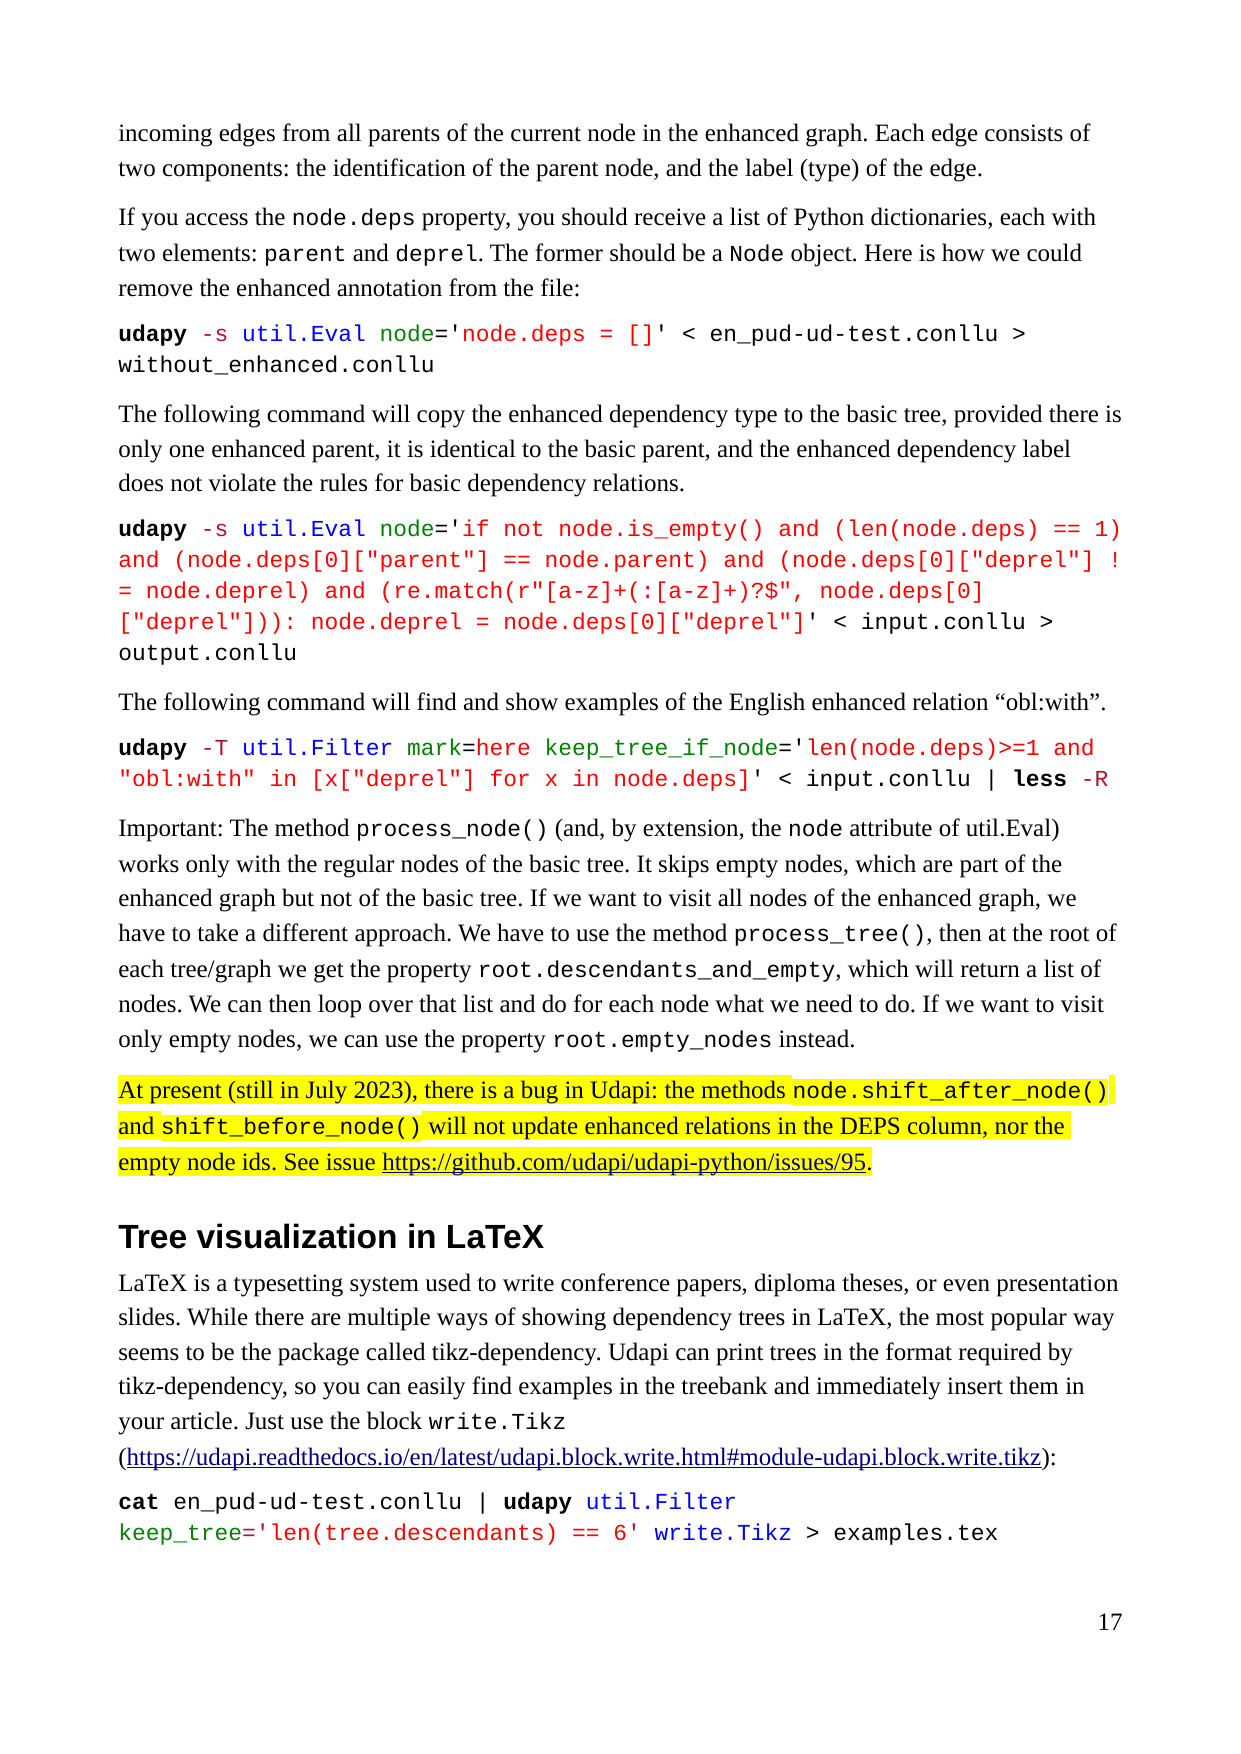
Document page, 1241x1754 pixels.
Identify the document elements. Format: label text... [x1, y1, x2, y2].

text incoming edges from all parents of the current node in the enhanced graph. Each edge consists of two components: the identification of the parent node, and the label (type) of the edge. [118, 118, 1122, 181]
text udapy -s util.Eval node='if not node.is_empty() and (len(node.deps) == 1) and (node.deps[0]["parent"] == node.parent) and (node.deps[0]["deprel"] != node.deprel) and (re.match(r"[a-z]+(:[a-z]+)?$", node.deps[0]["deprel"])): node.deprel = node.deps[0]["deprel"]' < input.conllu > output.conllu [118, 517, 1122, 667]
text cat en_pud-ud-test.conllu | udapy util.Filter keep_tree='len(tree.descendants) == 6' write.Tikz > examples.tex [118, 1491, 1122, 1548]
text If you access the node.deps property, you should receive a list of Python dictionaries, each with two elements: parent and deprel. The former should be a Node object. Here is how we could remove the enhanced annotation from the file: [118, 202, 1122, 302]
text The following command will copy the enhanced dependency type to the basic tree, provided there is only one enhanced parent, it is identical to the basic parent, and the enhanced dependency label does not violate the rules for basic dependency relations. [118, 399, 1122, 497]
text udapy -T util.Filter mark=here keep_tree_if_node='len(node.deps)>=1 and "obl:with" in [x["deprel"] for x in node.deps]' < input.conllu | less -R [118, 736, 1122, 793]
text The following command will find and show examples of the English enhanced relation “obl:with”. [118, 687, 1122, 716]
text Important: The method process_node() (and, by extension, the node attribute of util.Eval) works only with the regular nodes of the basic tree. It skips empty nodes, which are part of the enhanced graph but not of the basic tree. If we want to visit all nodes of the enhanced graph, we have to take a different approach. We have to use the method process_tree(), then at the root of each tree/graph we get the property root.descendants_and_empty, which will return a list of nodes. We can then loop over that list and do for each node what we need to do. If we want to visit only empty nodes, we can use the property root.empty_nodes instead. [118, 813, 1122, 1054]
subtitle Tree visualization in LaTeX [118, 1217, 1122, 1255]
text udapy -s util.Eval node='node.deps = []' < en_pud-ud-test.conllu > without_enhanced.conllu [118, 323, 1122, 379]
text LaTeX is a typesetting system used to write conference papers, diploma theses, or even presentation slides. While there are multiple ways of showing dependency trees in LaTeX, the most popular way seems to be the package called tikz-dependency. Udapi can print trees in the format required by tikz-dependency, so you can easily find examples in the treebank and immediately insert them in your article. Just use the block write.Tikz (https://udapi.readthedocs.io/en/latest/udapi.block.write.html#module-udapi.block.write.tikz): [118, 1268, 1122, 1470]
text At present (still in July 2023), there is a bug in Udapi: the methods node.shift_after_node() and shift_before_node() will not update enhanced relations in the DEPS column, nor the empty node ids. See issue https://github.com/udapi/udapi-python/issues/95. [118, 1075, 1122, 1176]
